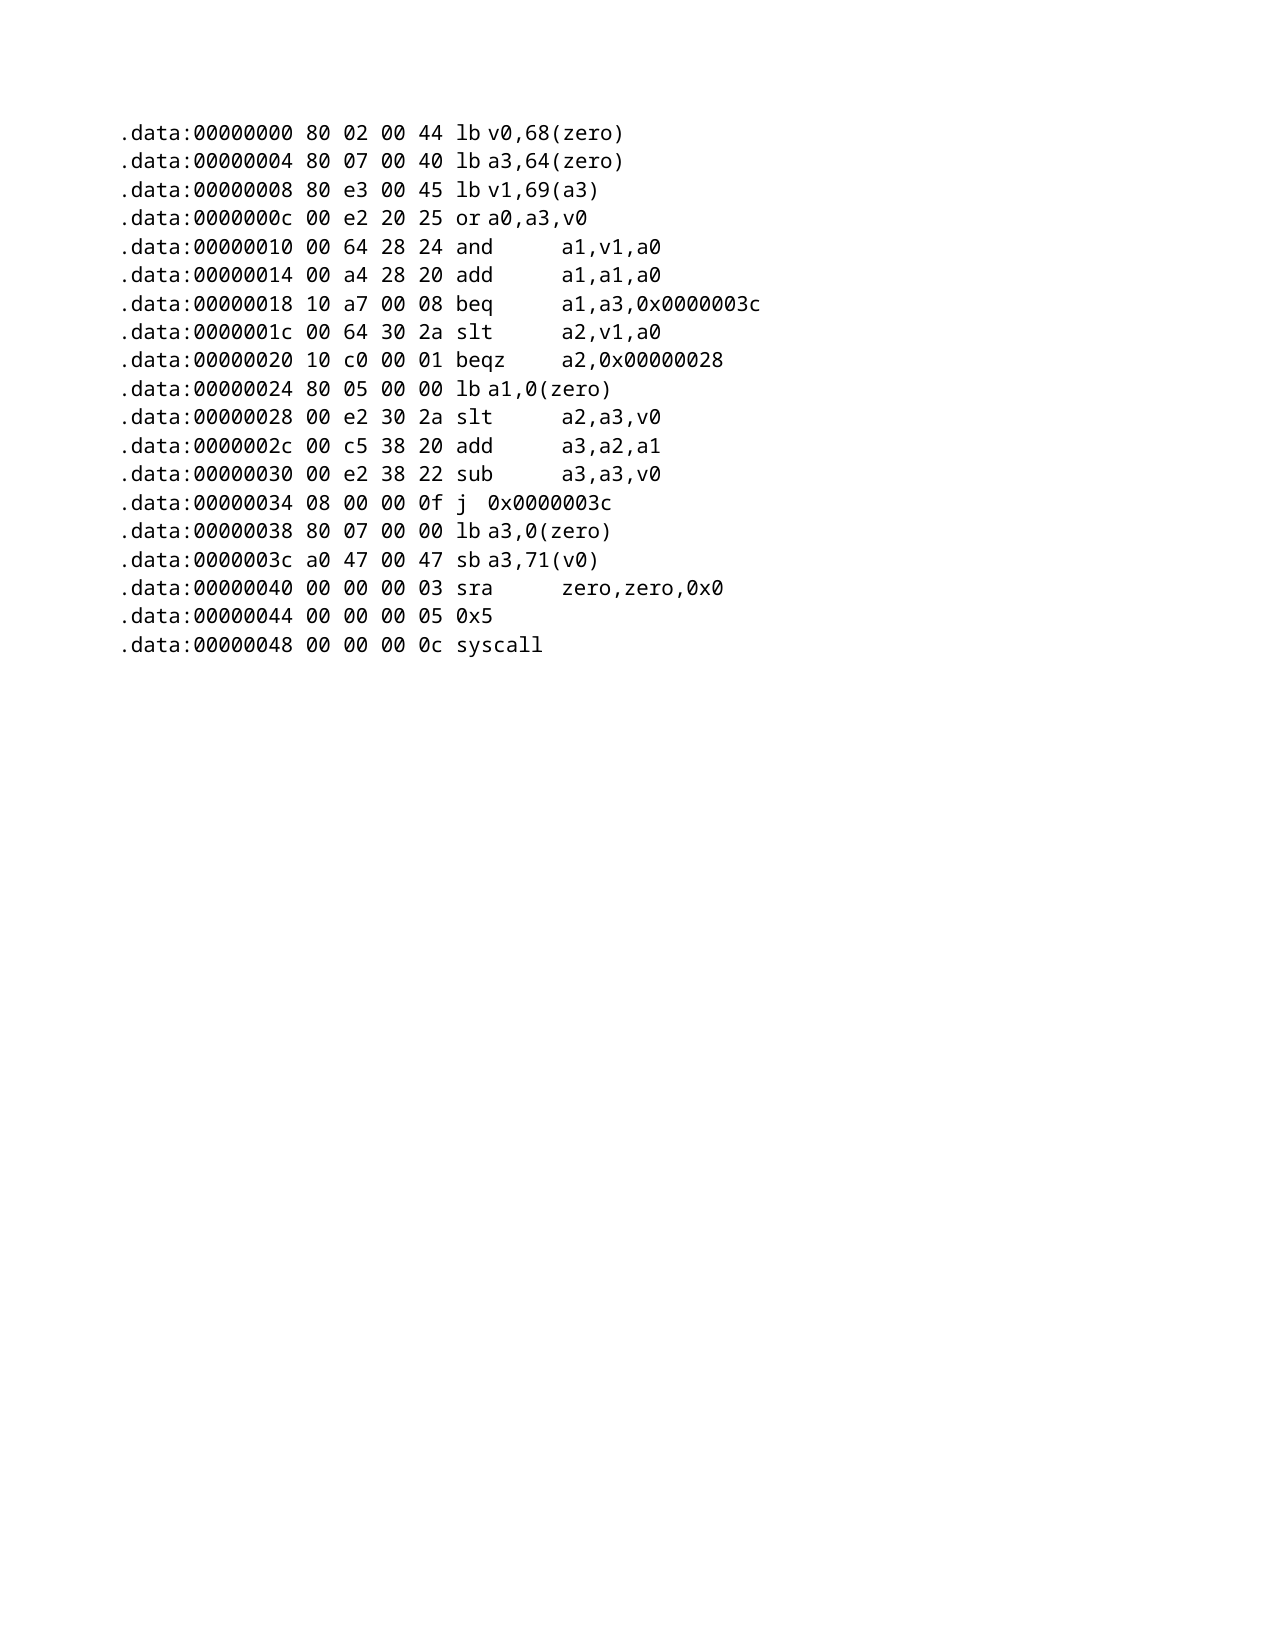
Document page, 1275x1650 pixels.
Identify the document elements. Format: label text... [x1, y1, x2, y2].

text .data:00000018 10 a7 00 08 beq a1,a3,0x0000003c [118, 289, 1157, 317]
text .data:0000001c 00 64 30 2a slt a2,v1,a0 [118, 317, 1157, 346]
text .data:00000044 00 00 00 05 0x5 [118, 602, 1157, 630]
text .data:00000010 00 64 28 24 and a1,v1,a0 [118, 232, 1157, 260]
text .data:00000030 00 e2 38 22 sub a3,a3,v0 [118, 459, 1157, 488]
text .data:00000004 80 07 00 40 lb a3,64(zero) [118, 147, 1157, 175]
text .data:00000040 00 00 00 03 sra zero,zero,0x0 [118, 573, 1157, 602]
text .data:00000020 10 c0 00 01 beqz a2,0x00000028 [118, 346, 1157, 374]
text .data:00000038 80 07 00 00 lb a3,0(zero) [118, 516, 1157, 545]
text .data:00000024 80 05 00 00 lb a1,0(zero) [118, 374, 1157, 402]
text .data:00000034 08 00 00 0f j 0x0000003c [118, 488, 1157, 516]
text .data:00000008 80 e3 00 45 lb v1,69(a3) [118, 175, 1157, 203]
text .data:00000000 80 02 00 44 lb v0,68(zero) [118, 118, 1157, 147]
text .data:0000000c 00 e2 20 25 or a0,a3,v0 [118, 203, 1157, 232]
text .data:00000048 00 00 00 0c syscall [118, 630, 1157, 658]
text .data:0000003c a0 47 00 47 sb a3,71(v0) [118, 545, 1157, 573]
text .data:00000028 00 e2 30 2a slt a2,a3,v0 [118, 402, 1157, 431]
text .data:00000014 00 a4 28 20 add a1,a1,a0 [118, 260, 1157, 289]
text .data:0000002c 00 c5 38 20 add a3,a2,a1 [118, 431, 1157, 459]
